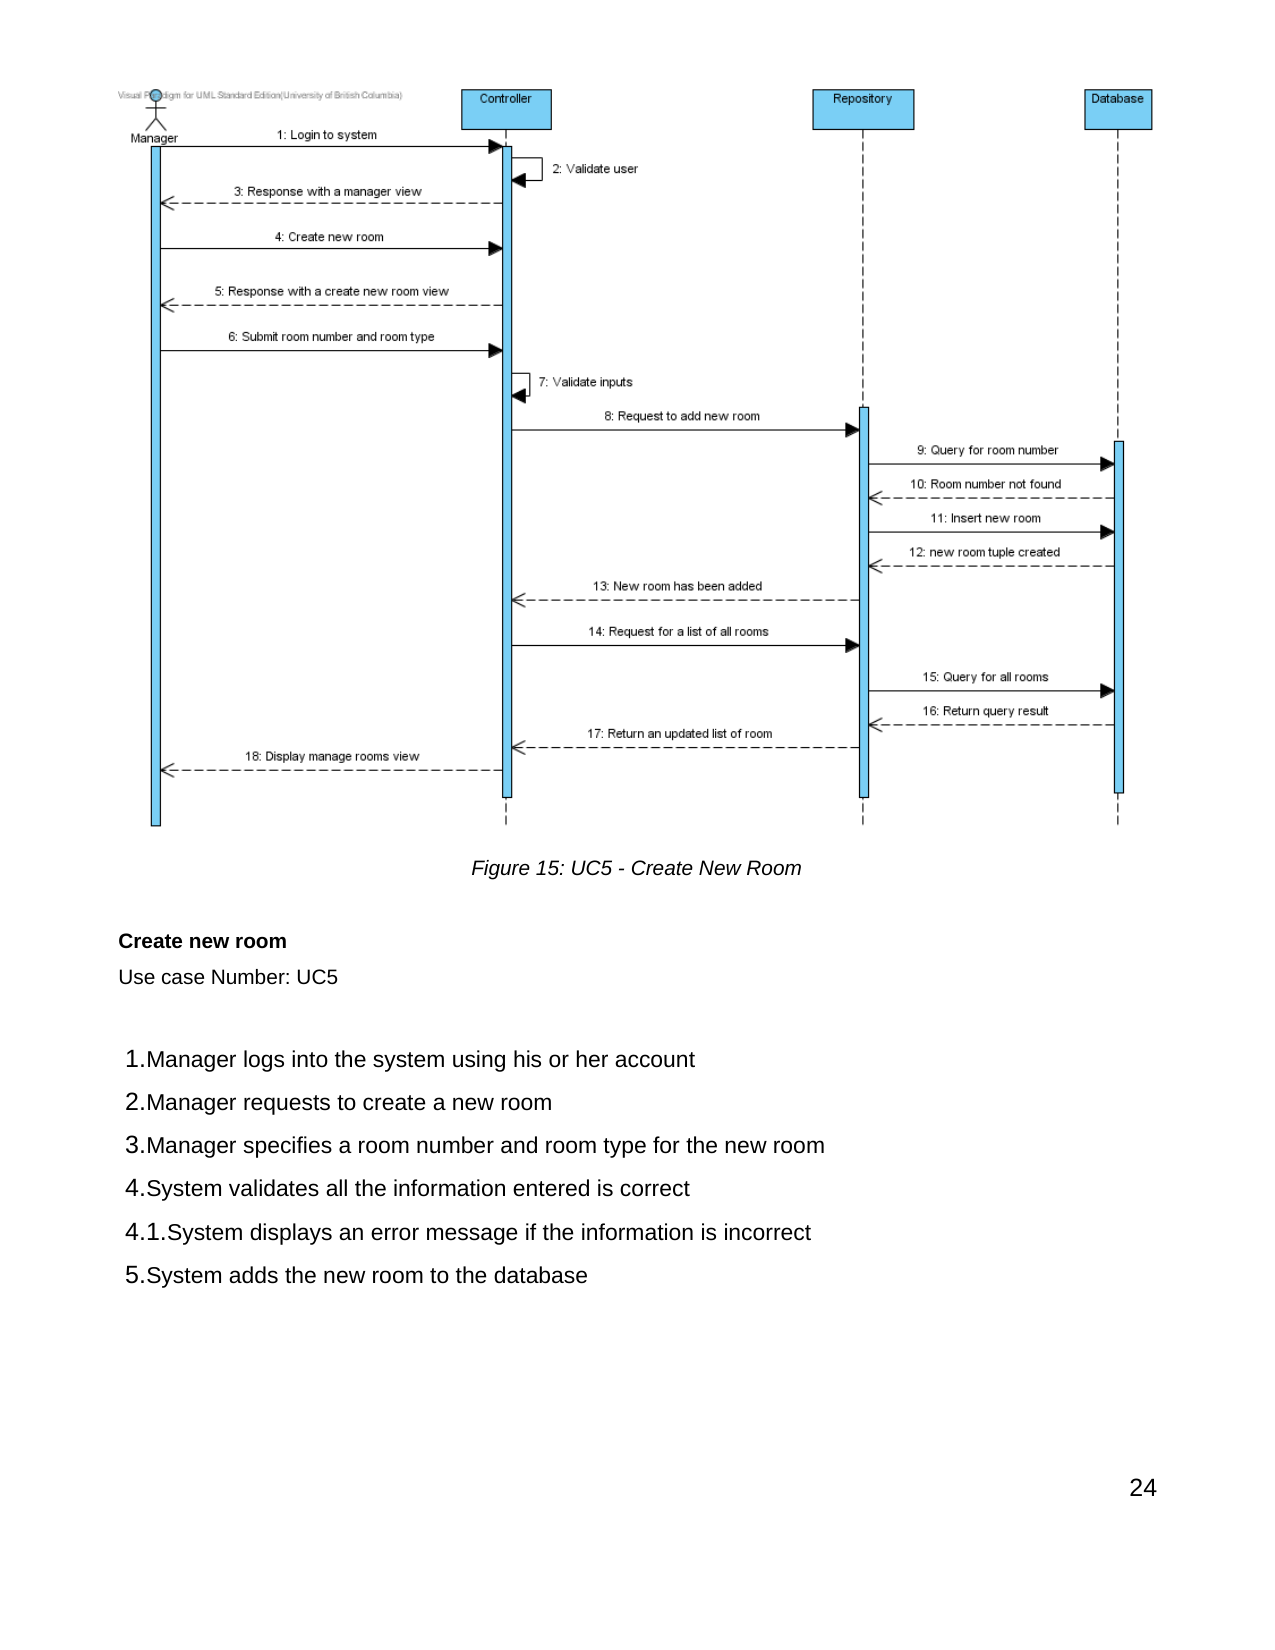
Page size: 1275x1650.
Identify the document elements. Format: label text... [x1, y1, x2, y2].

list Manager requests to create a new room [118, 1087, 1157, 1116]
list System displays an error message if the information is incorrect [118, 1216, 1157, 1245]
list System validates all the information entered is correct [118, 1173, 1157, 1202]
text Figure 15: UC5 - Create New Room [118, 856, 1157, 879]
list Manager logs into the system using his or her account [118, 1044, 1157, 1073]
text Use case Number: UC5 [118, 965, 1157, 989]
list System adds the new room to the database [118, 1259, 1157, 1288]
subtitle Create new room [118, 928, 1157, 952]
list Manager specifies a room number and room type for the new room [118, 1130, 1157, 1159]
